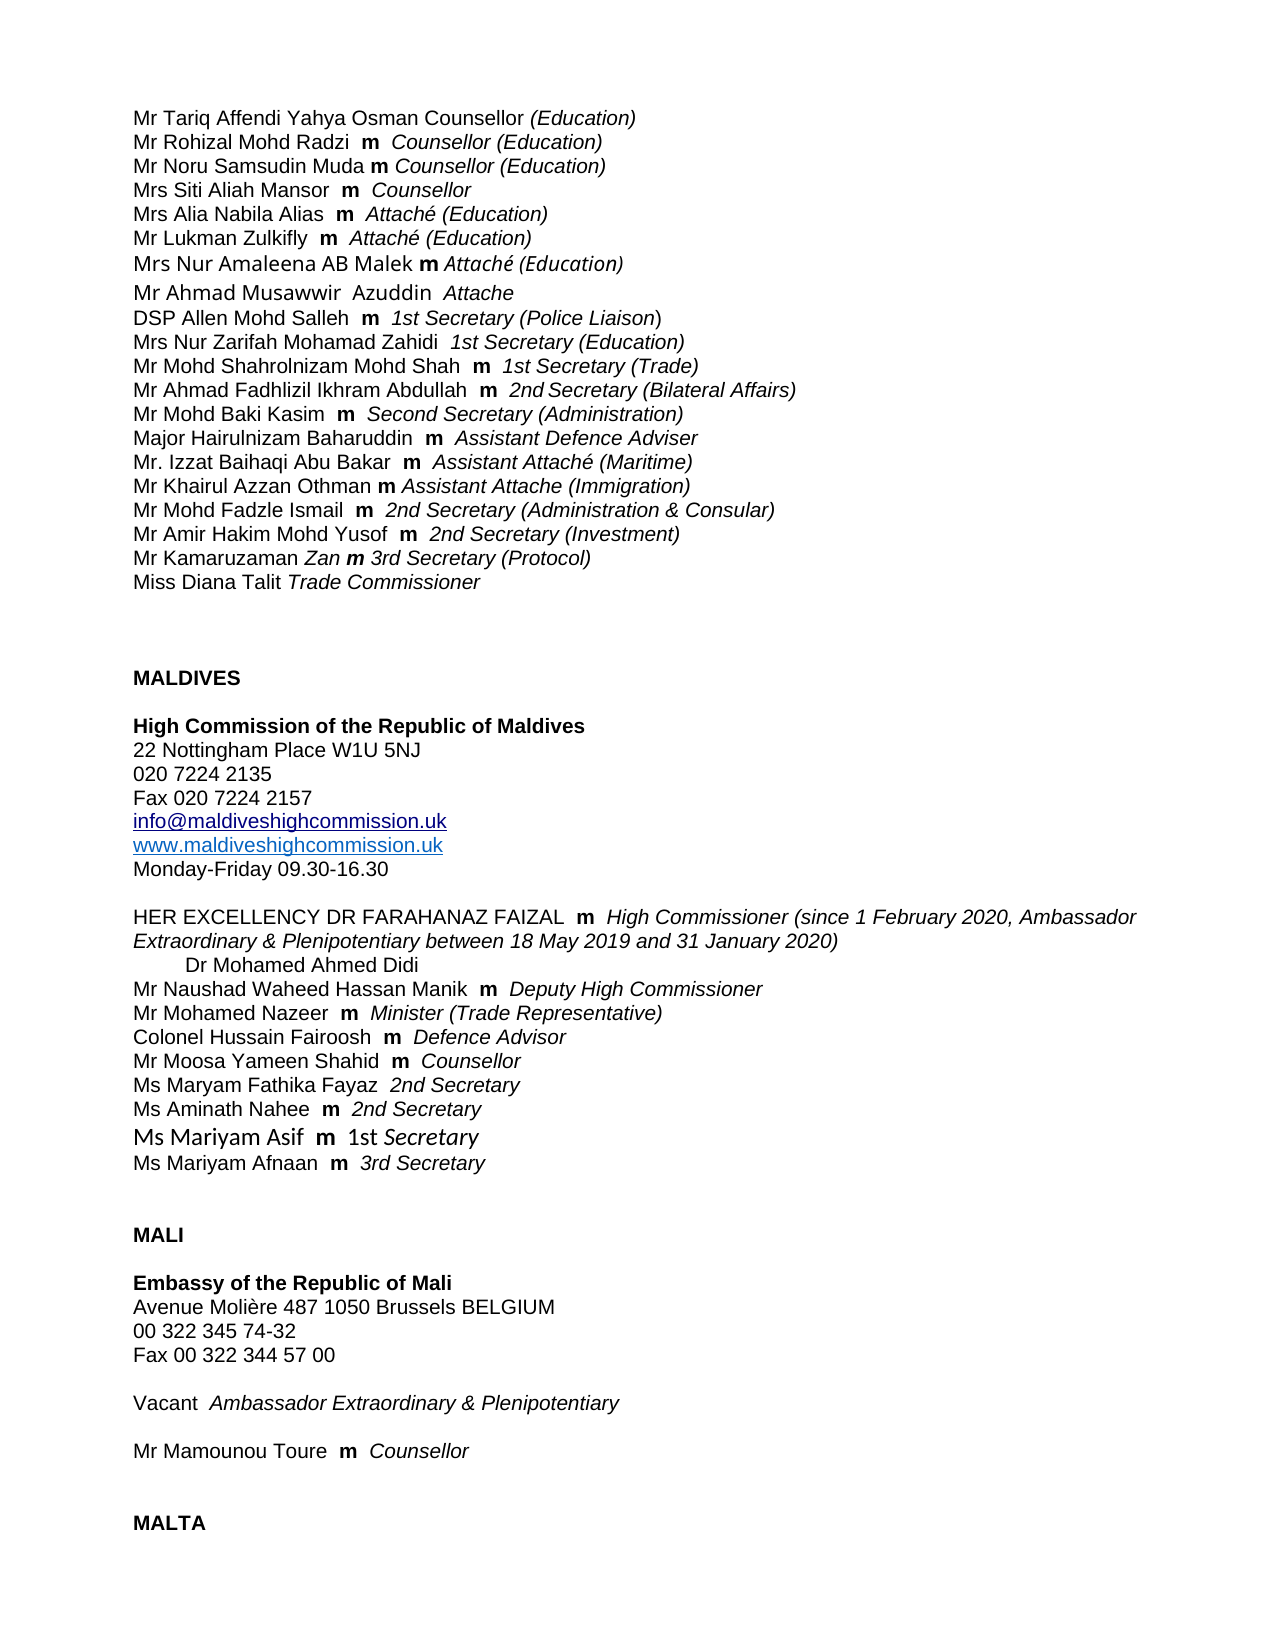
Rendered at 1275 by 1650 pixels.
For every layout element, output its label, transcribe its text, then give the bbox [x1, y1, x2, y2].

text Mr. Izzat Baihaqi Abu Bakar m Assistant Attaché (Maritime) [133, 450, 1181, 474]
text MALDIVES [133, 666, 1181, 689]
text HER EXCELLENCY DR FARAHANAZ FAIZAL m High Commissioner (since 1 February 2020, Ambassador Extraordinary & Plenipotentiary between 18 May 2019 and 31 January 2020) [133, 905, 1181, 953]
text Ms Aminath Nahee m 2nd Secretary [133, 1097, 1181, 1121]
text Mr Amir Hakim Mohd Yusof m 2nd Secretary (Investment) [133, 522, 1181, 546]
text Vacant Ambassador Extraordinary & Plenipotentiary [133, 1391, 1181, 1415]
text 00 322 345 74-32 [133, 1319, 1181, 1343]
text Monday-Friday 09.30-16.30 [133, 857, 1181, 881]
text 22 Nottingham Place W1U 5NJ [133, 737, 1181, 761]
text Fax 00 322 344 57 00 [133, 1343, 1181, 1367]
text DSP Allen Mohd Salleh m 1st Secretary (Police Liaison) [133, 306, 1181, 330]
text Dr Mohamed Ahmed Didi [133, 953, 1181, 977]
text Major Hairulnizam Baharuddin m Assistant Defence Adviser [133, 426, 1181, 450]
text Mrs Alia Nabila Alias m Attaché (Education) [133, 201, 1181, 225]
text Mr Mohamed Nazeer m Minister (Trade Representative) [133, 1001, 1181, 1025]
text Fax 020 7224 2157 [133, 785, 1181, 809]
text Ms Mariyam Asif m 1st Secretary [133, 1121, 1181, 1151]
text www.maldiveshighcommission.uk [133, 833, 1181, 857]
text Mr Ahmad Musawwir Azuddin Attache [133, 278, 1181, 306]
text MALTA [133, 1511, 1181, 1534]
text Avenue Molière 487 1050 Brussels BELGIUM [133, 1295, 1181, 1319]
text Ms Maryam Fathika Fayaz 2nd Secretary [133, 1073, 1181, 1097]
text Mr Moosa Yameen Shahid m Counsellor [133, 1049, 1181, 1073]
text Mr Mohd Fadzle Ismail m 2nd Secretary (Administration & Consular) [133, 498, 1181, 522]
text Mr Mohd Shahrolnizam Mohd Shah m 1st Secretary (Trade) [133, 354, 1181, 378]
text Mr Mohd Baki Kasim m Second Secretary (Administration) [133, 402, 1181, 426]
text Mr Lukman Zulkifly m Attaché (Education) [133, 225, 1181, 249]
text Mr Noru Samsudin Muda m Counsellor (Education) [133, 153, 1181, 177]
text Mr Mamounou Toure m Counsellor [133, 1439, 1181, 1463]
text Embassy of the Republic of Mali [133, 1271, 1181, 1295]
text Mr Ahmad Fadhlizil Ikhram Abdullah m 2nd Secretary (Bilateral Affairs) [133, 378, 1181, 402]
text Mrs Nur Amaleena AB Malek m Attaché (Education) [133, 249, 1181, 278]
text Mr Tariq Affendi Yahya Osman Counsellor (Education) [133, 106, 1181, 129]
text Mr Kamaruzaman Zan m 3rd Secretary (Protocol) [133, 546, 1181, 570]
text info@maldiveshighcommission.uk [133, 809, 1181, 833]
text Mr Naushad Waheed Hassan Manik m Deputy High Commissioner [133, 977, 1181, 1001]
text Miss Diana Talit Trade Commissioner [133, 570, 1181, 594]
text Mrs Nur Zarifah Mohamad Zahidi 1st Secretary (Education) [133, 330, 1181, 354]
text Mr Rohizal Mohd Radzi m Counsellor (Education) [133, 129, 1181, 153]
text 020 7224 2135 [133, 761, 1181, 785]
text Ms Mariyam Afnaan m 3rd Secretary [133, 1151, 1181, 1175]
text Mr Khairul Azzan Othman m Assistant Attache (Immigration) [133, 474, 1181, 498]
text High Commission of the Republic of Maldives [133, 713, 1181, 737]
text MALI [133, 1223, 1181, 1247]
text Mrs Siti Aliah Mansor m Counsellor [133, 177, 1181, 201]
text Colonel Hussain Fairoosh m Defence Advisor [133, 1025, 1181, 1049]
